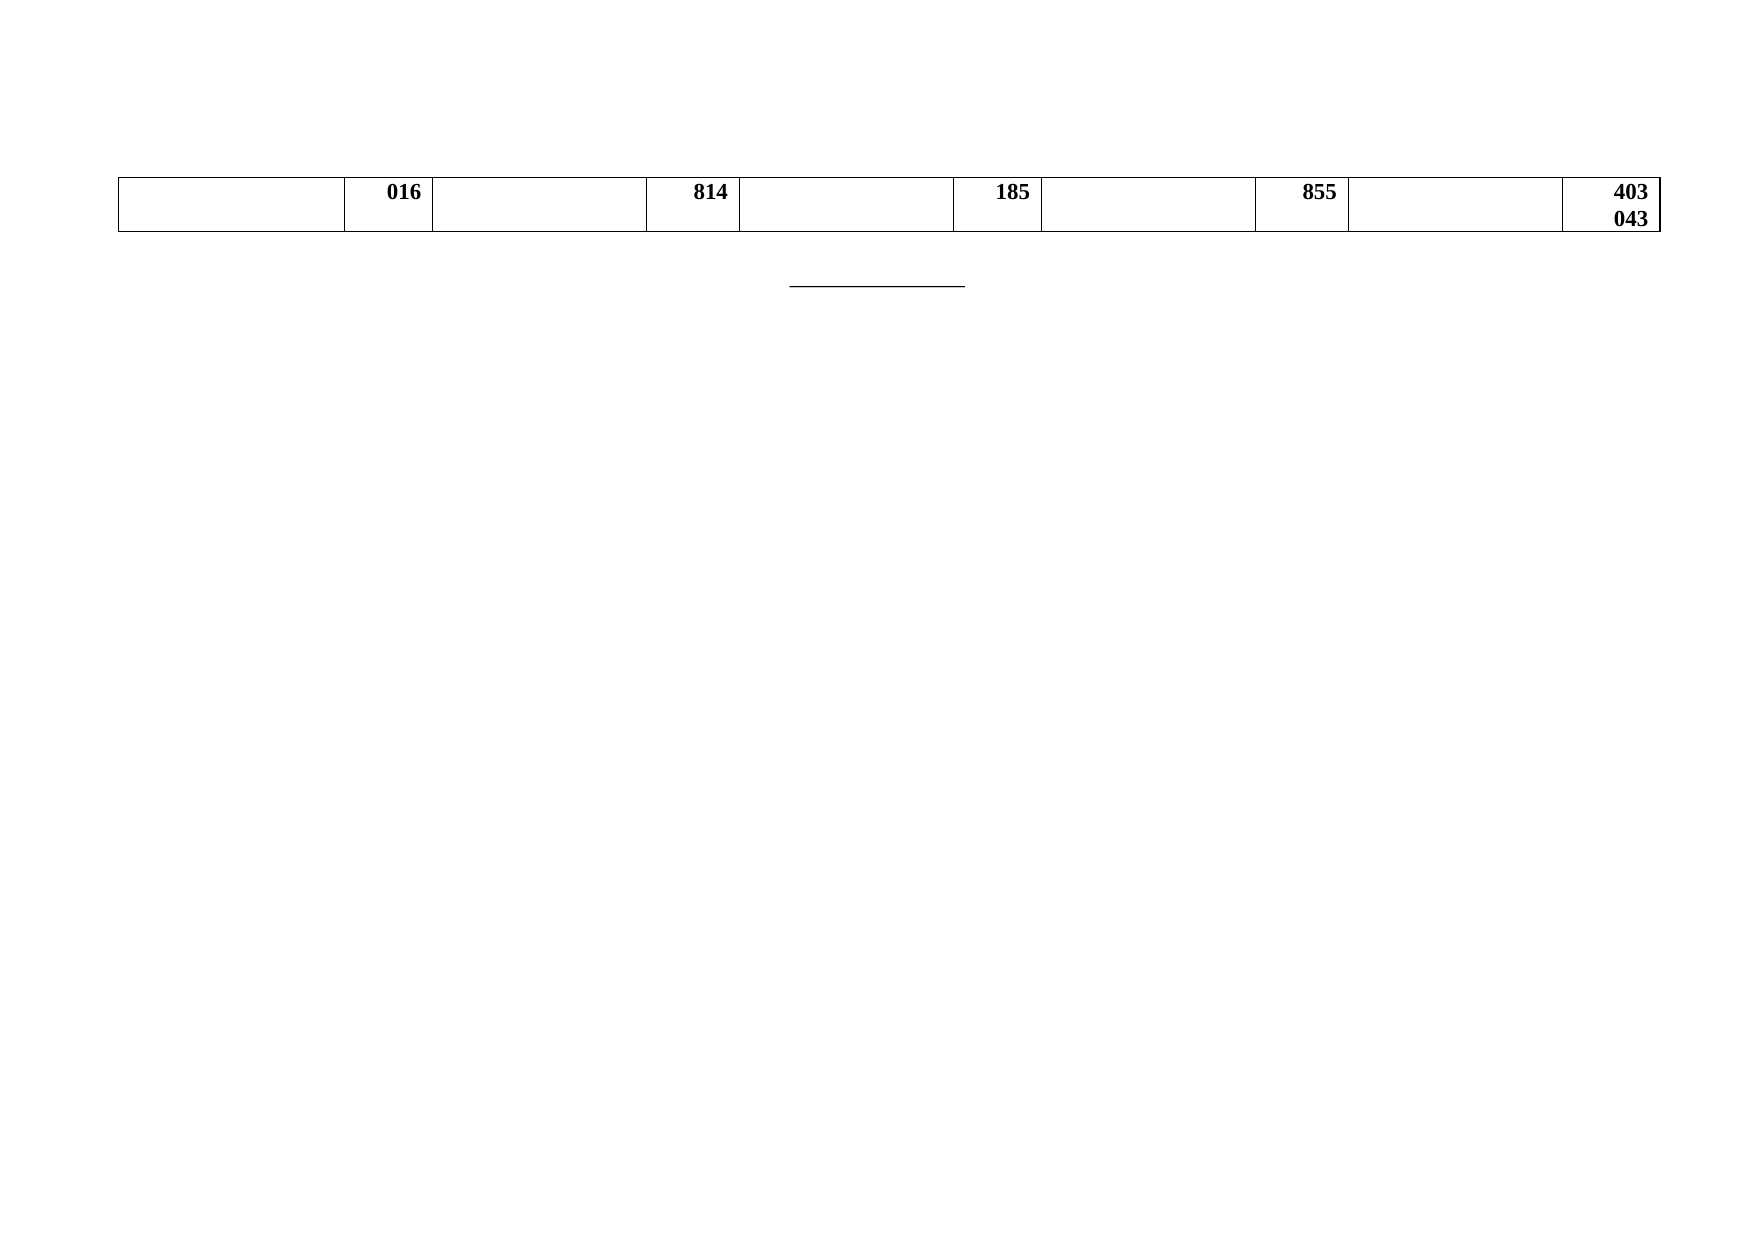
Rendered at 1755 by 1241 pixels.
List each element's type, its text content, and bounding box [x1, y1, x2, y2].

text ______________ [118, 261, 1636, 289]
table_cell 855 [1256, 178, 1348, 231]
table_cell [740, 178, 953, 231]
table_cell 814 [647, 178, 739, 231]
table_cell [433, 178, 646, 231]
table_cell [1349, 178, 1562, 231]
table_cell [1042, 178, 1255, 231]
table_cell 016 [345, 178, 432, 231]
table_cell 403 043 [1563, 178, 1659, 231]
table_cell [119, 178, 344, 231]
table_cell 185 [954, 178, 1041, 231]
